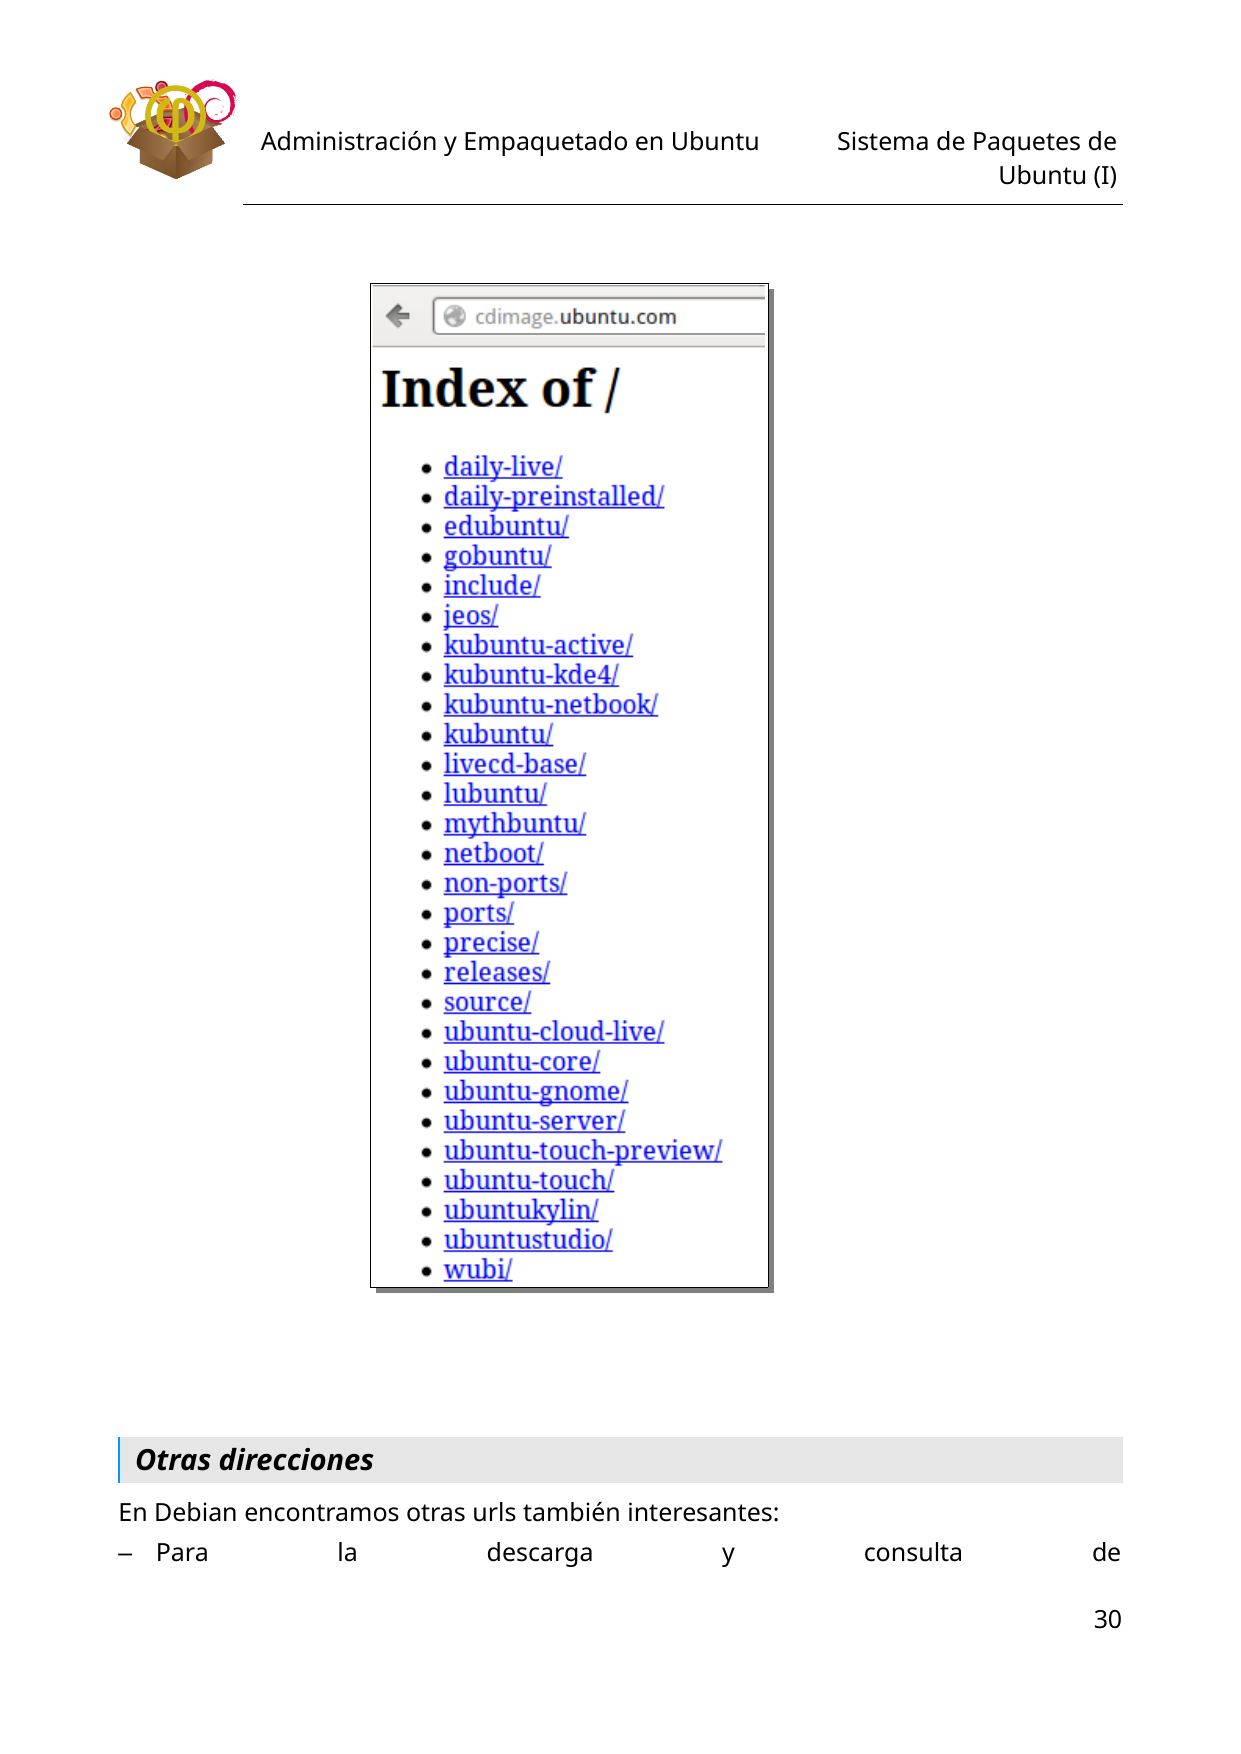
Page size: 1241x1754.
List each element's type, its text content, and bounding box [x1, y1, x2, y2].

picture [372, 285, 765, 1285]
subtitle Otras direcciones [120, 1438, 1122, 1482]
text En Debian encontramos otras urls también interesantes: [118, 1494, 1122, 1528]
list Para la descarga y consulta de [118, 1534, 1122, 1568]
